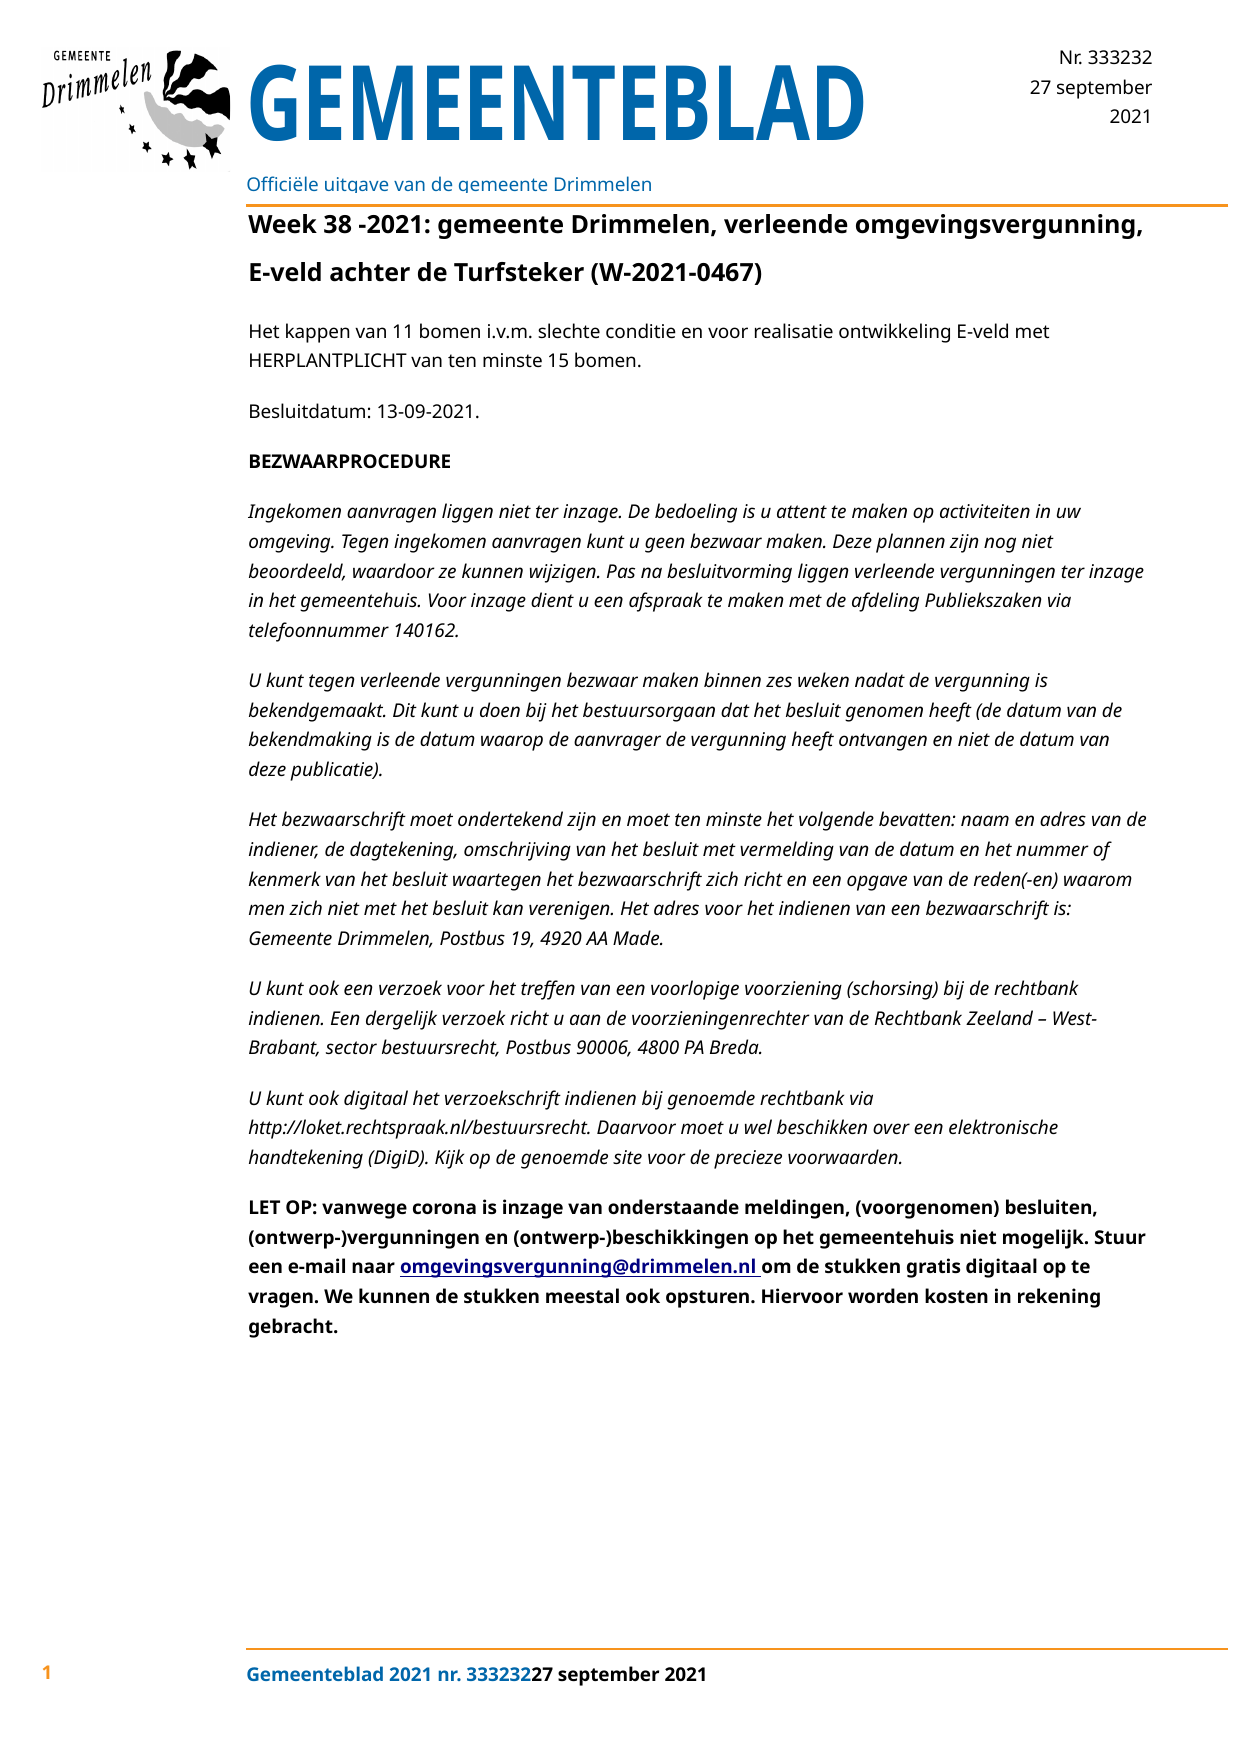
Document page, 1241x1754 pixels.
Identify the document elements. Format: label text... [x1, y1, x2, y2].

text U kunt ook digitaal het verzoekschrift indienen bij genoemde rechtbank via http://loket.rechtspraak.nl/bestuursrecht. Daarvoor moet u wel beschikken over een elektronische handtekening (DigiD). Kijk op de genoemde site voor de precieze voorwaarden. [248, 1085, 1152, 1170]
text U kunt ook een verzoek voor het treffen van een voorlopige voorziening (schorsing) bij de rechtbank indienen. Een dergelijk verzoek richt u aan de voorzieningenrechter van de Rechtbank Zeeland – West-Brabant, sector bestuursrecht, Postbus 90006, 4800 PA Breda. [248, 975, 1152, 1060]
text Week 38 -2021: gemeente Drimmelen, verleende omgevingsvergunning, E-veld achter de Turfsteker (W-2021-0467) [248, 207, 1152, 288]
text Ingekomen aanvragen liggen niet ter inzage. De bedoeling is u attent te maken op activiteiten in uw omgeving. Tegen ingekomen aanvragen kunt u geen bezwaar maken. Deze plannen zijn nog niet beoordeeld, waardoor ze kunnen wijzigen. Pas na besluitvorming liggen verleende vergunningen ter inzage in het gemeentehuis. Voor inzage dient u een afspraak te maken met de afdeling Publiekszaken via telefoonnummer 140162. [248, 499, 1152, 643]
text Besluitdatum: 13-09-2021. [248, 398, 1152, 424]
text Het bezwaarschrift moet ondertekend zijn en moet ten minste het volgende bevatten: naam en adres van de indiener, de dagtekening, omschrijving van het besluit met vermelding van de datum en het nummer of kenmerk van het besluit waartegen het bezwaarschrift zich richt en een opgave van de reden(-en) waarom men zich niet met het besluit kan verenigen. Het adres voor het indienen van een bezwaarschrift is: Gemeente Drimmelen, Postbus 19, 4920 AA Made. [248, 807, 1152, 951]
picture [41, 47, 231, 172]
text Het kappen van 11 bomen i.v.m. slechte conditie en voor realisatie ontwikkeling E-veld met HERPLANTPLICHT van ten minste 15 bomen. [248, 318, 1152, 373]
text LET OP: vanwege corona is inzage van onderstaande meldingen, (voorgenomen) besluiten, (ontwerp-)vergunningen en (ontwerp-)beschikkingen op het gemeentehuis niet mogelijk. Stuur een e-mail naar omgevingsvergunning@drimmelen.nl om de stukken gratis digitaal op te vragen. We kunnen de stukken meestal ook opsturen. Hiervoor worden kosten in rekening gebracht. [248, 1194, 1152, 1339]
text U kunt tegen verleende vergunningen bezwaar maken binnen zes weken nadat de vergunning is bekendgemaakt. Dit kunt u doen bij het bestuursorgaan dat het besluit genomen heeft (de datum van de bekendmaking is de datum waarop de aanvrager de vergunning heeft ontvangen en niet de datum van deze publicatie). [248, 667, 1152, 782]
text BEZWAARPROCEDURE [248, 448, 1152, 474]
